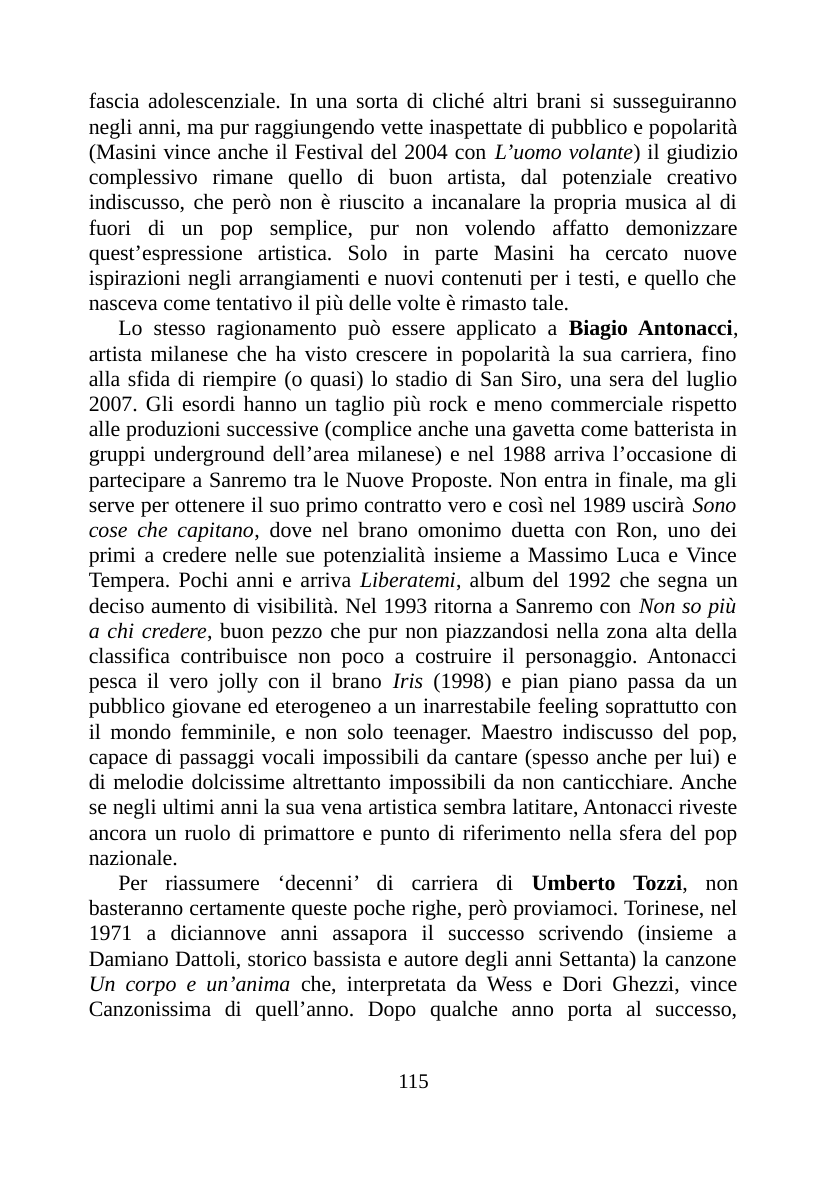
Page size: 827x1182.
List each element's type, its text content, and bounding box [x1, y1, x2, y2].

text Lo stesso ragionamento può essere applicato a Biagio Antonacci, artista milanese che ha visto crescere in popolarità la sua carriera, fino alla sfida di riempire (o quasi) lo stadio di San Siro, una sera del luglio 2007. Gli esordi hanno un taglio più rock e meno commerciale rispetto alle produzioni successive (complice anche una gavetta come batterista in gruppi underground dell’area milanese) e nel 1988 arriva l’occasione di partecipare a Sanremo tra le Nuove Proposte. Non entra in finale, ma gli serve per ottenere il suo primo contratto vero e così nel 1989 uscirà Sono cose che capitano, dove nel brano omonimo duetta con Ron, uno dei primi a credere nelle sue potenzialità insieme a Massimo Luca e Vince Tempera. Pochi anni e arriva Liberatemi, album del 1992 che segna un deciso aumento di visibilità. Nel 1993 ritorna a Sanremo con Non so più a chi credere, buon pezzo che pur non piazzandosi nella zona alta della classifica contribuisce non poco a costruire il personaggio. Antonacci pesca il vero jolly con il brano Iris (1998) e pian piano passa da un pubblico giovane ed eterogeneo a un inarrestabile feeling soprattutto con il mondo femminile, e non solo teenager. Maestro indiscusso del pop, capace di passaggi vocali impossibili da cantare (spesso anche per lui) e di melodie dolcissime altrettanto impossibili da non canticchiare. Anche se negli ultimi anni la sua vena artistica sembra latitare, Antonacci riveste ancora un ruolo di primattore e punto di riferimento nella sfera del pop nazionale. [88, 315, 738, 870]
text fascia adolescenziale. In una sorta di cliché altri brani si susseguiranno negli anni, ma pur raggiungendo vette inaspettate di pubblico e popolarità (Masini vince anche il Festival del 2004 con L’uomo volante) il giudizio complessivo rimane quello di buon artista, dal potenziale creativo indiscusso, che però non è riuscito a incanalare la propria musica al di fuori di un pop semplice, pur non volendo affatto demonizzare quest’espressione artistica. Solo in parte Masini ha cercato nuove ispirazioni negli arrangiamenti e nuovi contenuti per i testi, e quello che nasceva come tentativo il più delle volte è rimasto tale. [88, 88, 738, 315]
text Per riassumere ‘decenni’ di carriera di Umberto Tozzi, non basteranno certamente queste poche righe, però proviamoci. Torinese, nel 1971 a diciannove anni assapora il successo scrivendo (insieme a Damiano Dattoli, storico bassista e autore degli anni Settanta) la canzone Un corpo e un’anima che, interpretata da Wess e Dori Ghezzi, vince Canzonissima di quell’anno. Dopo qualche anno porta al successo, [88, 870, 738, 1021]
